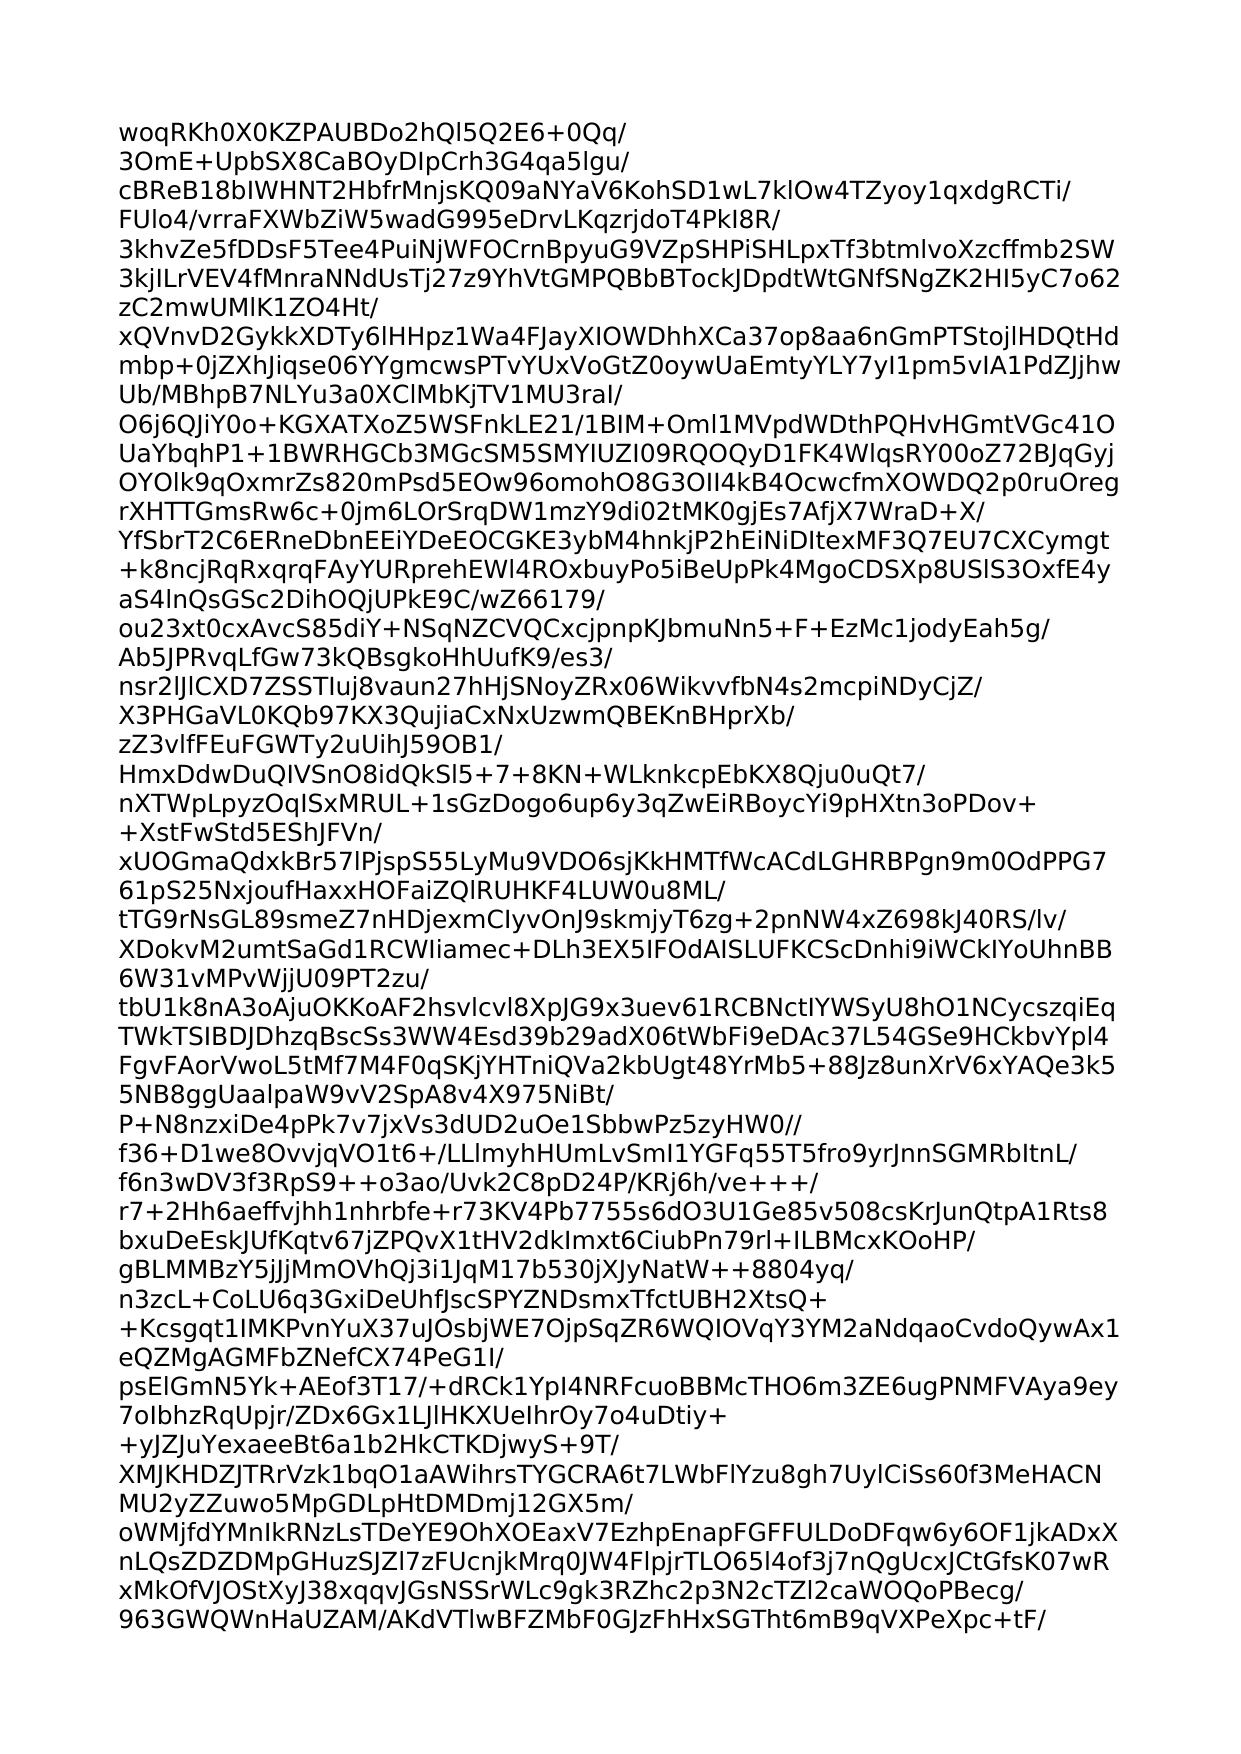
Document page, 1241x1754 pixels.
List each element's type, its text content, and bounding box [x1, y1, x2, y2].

text woqRKh0X0KZPAUBDo2hQl5Q2E6+0Qq/3OmE+UpbSX8CaBOyDIpCrh3G4qa5lgu/cBReB18bIWHNT2HbfrMnjsKQ09aNYaV6KohSD1wL7klOw4TZyoy1qxdgRCTi/FUlo4/vrraFXWbZiW5wadG995eDrvLKqzrjdoT4PkI8R/3khvZe5fDDsF5Tee4PuiNjWFOCrnBpyuG9VZpSHPiSHLpxTf3btmlvoXzcffmb2SW3kjILrVEV4fMnraNNdUsTj27z9YhVtGMPQBbBTockJDpdtWtGNfSNgZK2HI5yC7o62zC2mwUMlK1ZO4Ht/xQVnvD2GykkXDTy6lHHpz1Wa4FJayXIOWDhhXCa37op8aa6nGmPTStojlHDQtHdmbp+0jZXhJiqse06YYgmcwsPTvYUxVoGtZ0oywUaEmtyYLY7yI1pm5vIA1PdZJjhwUb/MBhpB7NLYu3a0XClMbKjTV1MU3raI/O6j6QJiY0o+KGXATXoZ5WSFnkLE21/1BIM+Oml1MVpdWDthPQHvHGmtVGc41OUaYbqhP1+1BWRHGCb3MGcSM5SMYIUZI09RQOQyD1FK4WlqsRY00oZ72BJqGyjOYOlk9qOxmrZs820mPsd5EOw96omohO8G3OII4kB4OcwcfmXOWDQ2p0ruOregrXHTTGmsRw6c+0jm6LOrSrqDW1mzY9di02tMK0gjEs7AfjX7WraD+X/YfSbrT2C6ERneDbnEEiYDeEOCGKE3ybM4hnkjP2hEiNiDItexMF3Q7EU7CXCymgt+k8ncjRqRxqrqFAyYURprehEWl4ROxbuyPo5iBeUpPk4MgoCDSXp8USlS3OxfE4yaS4lnQsGSc2DihOQjUPkE9C/wZ66179/ou23xt0cxAvcS85diY+NSqNZCVQCxcjpnpKJbmuNn5+F+EzMc1jodyEah5g/Ab5JPRvqLfGw73kQBsgkoHhUufK9/es3/nsr2lJlCXD7ZSSTIuj8vaun27hHjSNoyZRx06WikvvfbN4s2mcpiNDyCjZ/X3PHGaVL0KQb97KX3QujiaCxNxUzwmQBEKnBHprXb/zZ3vlfFEuFGWTy2uUihJ59OB1/HmxDdwDuQIVSnO8idQkSl5+7+8KN+WLknkcpEbKX8Qju0uQt7/nXTWpLpyzOqISxMRUL+1sGzDogo6up6y3qZwEiRBoycYi9pHXtn3oPDov++XstFwStd5EShJFVn/xUOGmaQdxkBr57lPjspS55LyMu9VDO6sjKkHMTfWcACdLGHRBPgn9m0OdPPG761pS25NxjoufHaxxHOFaiZQlRUHKF4LUW0u8ML/tTG9rNsGL89smeZ7nHDjexmCIyvOnJ9skmjyT6zg+2pnNW4xZ698kJ40RS/lv/XDokvM2umtSaGd1RCWIiamec+DLh3EX5IFOdAISLUFKCScDnhi9iWCkIYoUhnBB6W31vMPvWjjU09PT2zu/tbU1k8nA3oAjuOKKoAF2hsvlcvl8XpJG9x3uev61RCBNctIYWSyU8hO1NCycszqiEqTWkTSIBDJDhzqBscSs3WW4Esd39b29adX06tWbFi9eDAc37L54GSe9HCkbvYpl4FgvFAorVwoL5tMf7M4F0qSKjYHTniQVa2kbUgt48YrMb5+88Jz8unXrV6xYAQe3k55NB8ggUaalpaW9vV2SpA8v4X975NiBt/P+N8nzxiDe4pPk7v7jxVs3dUD2uOe1SbbwPz5zyHW0//f36+D1we8OvvjqVO1t6+/LLlmyhHUmLvSmI1YGFq55T5fro9yrJnnSGMRbItnL/f6n3wDV3f3RpS9++o3ao/Uvk2C8pD24P/KRj6h/ve+++/r7+2Hh6aeffvjhh1nhrbfe+r73KV4Pb7755s6dO3U1Ge85v508csKrJunQtpA1Rts8bxuDeEskJUfKqtv67jZPQvX1tHV2dkImxt6CiubPn79rl+ILBMcxKOoHP/gBLMMBzY5jJjMmOVhQj3i1JqM17b530jXJyNatW++8804yq/n3zcL+CoLU6q3GxiDeUhfJscSPYZNDsmxTfctUBH2XtsQ++Kcsgqt1IMKPvnYuX37uJOsbjWE7OjpSqZR6WQIOVqY3YM2aNdqaoCvdoQywAx1eQZMgAGMFbZNefCX74PeG1I/psElGmN5Yk+AEof3T17/+dRCk1YpI4NRFcuoBBMcTHO6m3ZE6ugPNMFVAya9ey7oIbhzRqUpjr/ZDx6Gx1LJlHKXUeIhrOy7o4uDtiy++yJZJuYexaeeBt6a1b2HkCTKDjwyS+9T/XMJKHDZJTRrVzk1bqO1aAWihrsTYGCRA6t7LWbFlYzu8gh7UylCiSs60f3MeHACNMU2yZZuwo5MpGDLpHtDMDmj12GX5m/oWMjfdYMnIkRNzLsTDeYE9OhXOEaxV7EzhpEnapFGFFULDoDFqw6y6OF1jkADxXnLQsZDZDMpGHuzSJZl7zFUcnjkMrq0JW4FlpjrTLO65l4of3j7nQgUcxJCtGfsK07wRxMkOfVJOStXyJ38xqqvJGsNSSrWLc9gk3RZhc2p3N2cTZl2caWOQoPBecg/963GWQWnHaUZAM/AKdVTlwBFZMbF0GJzFhHxSGTht6mB9qVXPeXpc+tF/ [118, 118, 1122, 1635]
